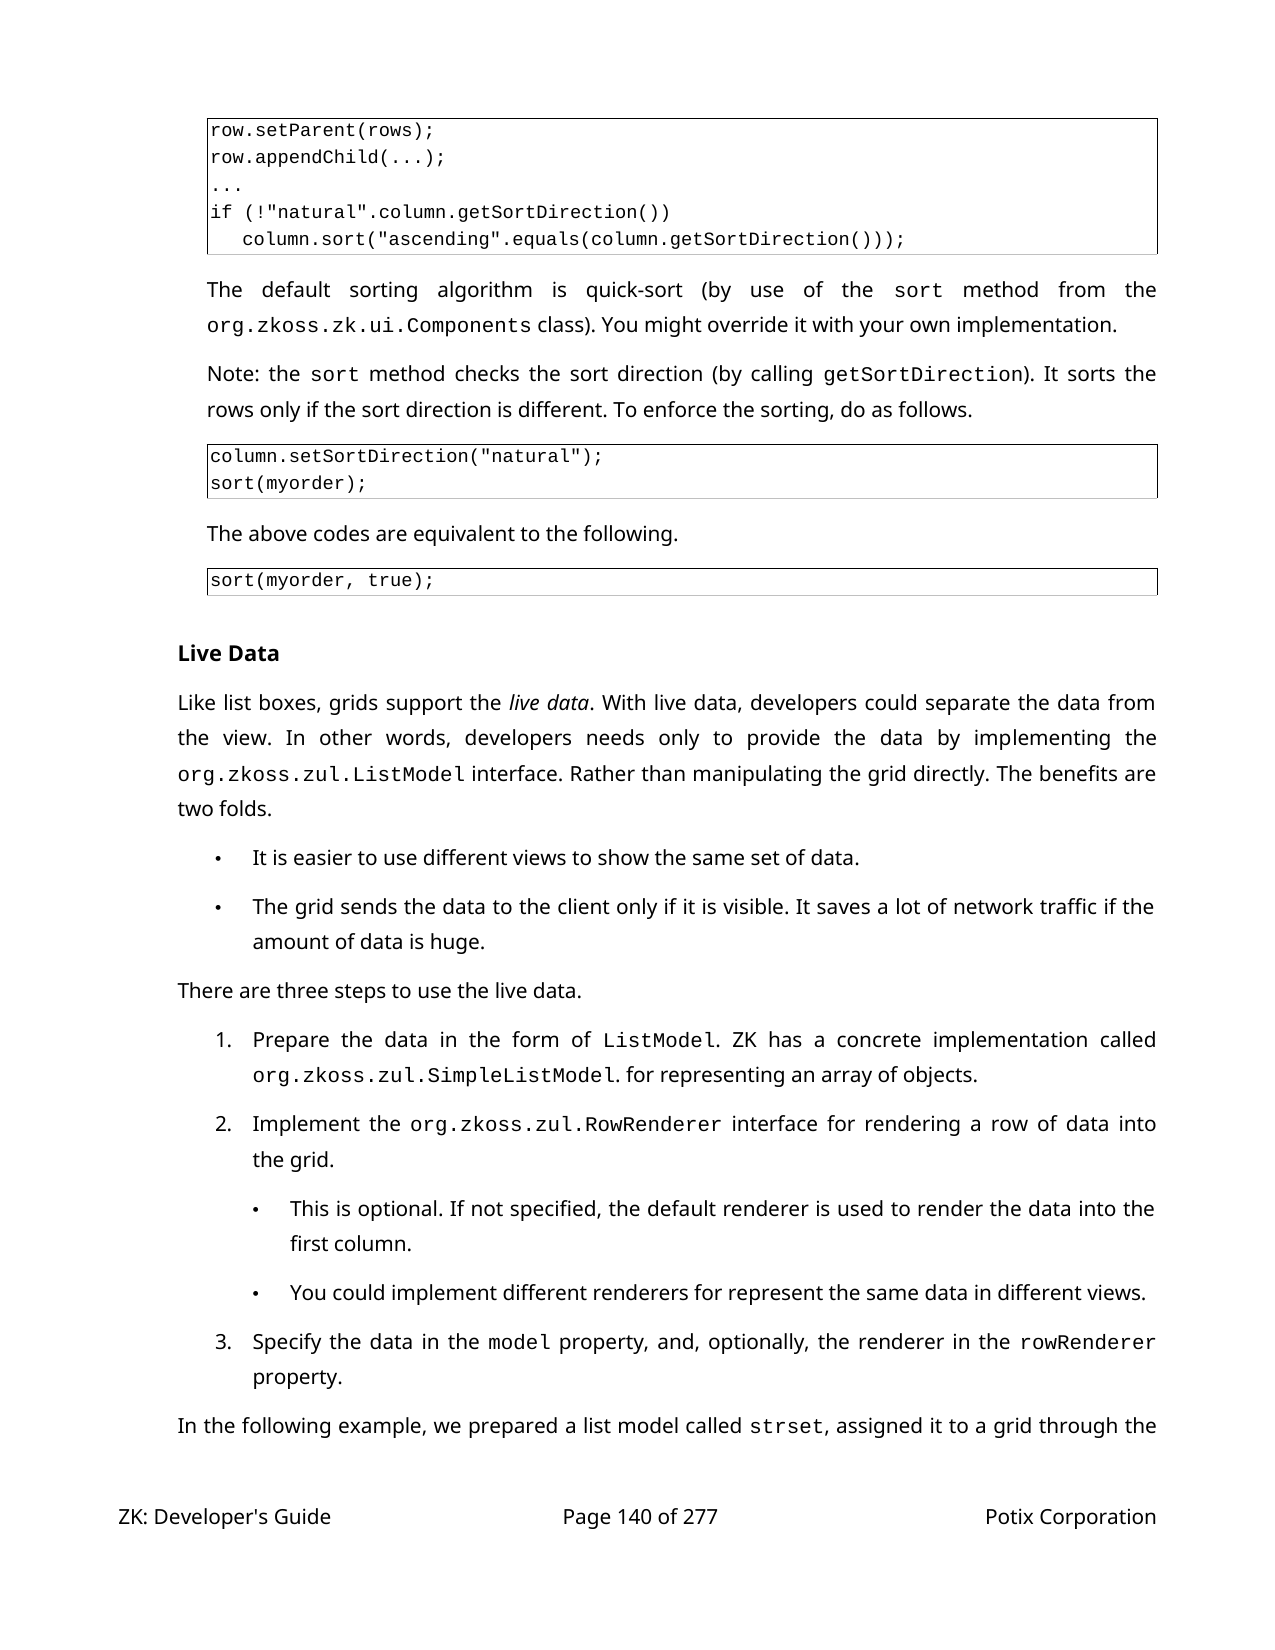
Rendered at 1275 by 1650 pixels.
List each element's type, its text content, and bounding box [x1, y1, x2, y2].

list The grid sends the data to the client only if it is visible. It saves a lot of network traffic if the amount of data is huge. [215, 892, 1157, 955]
text In the following example, we prepared a list model called strset, assigned it to a grid through the [177, 1411, 1157, 1440]
list Implement the org.zkoss.zul.RowRenderer interface for rendering a row of data into the grid. [215, 1109, 1157, 1173]
text column.setSortDirection("natural"); [208, 445, 1157, 468]
list It is easier to use different views to show the same set of data. [215, 843, 1157, 871]
text Note: the sort method checks the sort direction (by calling getSortDirection). It sorts the rows only if the sort direction is different. To enforce the sorting, do as follows. [207, 359, 1157, 423]
text if (!"natural".column.getSortDirection()) [208, 200, 1157, 224]
text The default sorting algorithm is quick-sort (by use of the sort method from the org.zkoss.zk.ui.Components class). You might override it with your own implementation. [207, 275, 1157, 339]
text The above codes are equivalent to the following. [207, 519, 1157, 547]
text row.appendChild(...); [208, 145, 1157, 169]
text Like list boxes, grids support the live data. With live data, developers could separate the data from the view. In other words, developers needs only to provide the data by implementing the org.zkoss.zul.ListModel interface. Rather than manipulating the grid directly. The benefits are two folds. [177, 688, 1157, 822]
text column.sort("ascending".equals(column.getSortDirection())); [208, 227, 1157, 254]
text ... [208, 172, 1157, 197]
text There are three steps to use the live data. [177, 976, 1157, 1004]
subtitle Live Data [177, 638, 1157, 668]
list Specify the data in the model property, and, optionally, the renderer in the rowRenderer property. [215, 1327, 1157, 1391]
list You could implement different renderers for represent the same data in different views. [252, 1278, 1157, 1306]
text sort(myorder, true); [208, 569, 1157, 595]
text sort(myorder); [208, 471, 1157, 498]
list This is optional. If not specified, the default renderer is used to render the data into the first column. [252, 1194, 1157, 1257]
text row.setParent(rows); [208, 119, 1157, 142]
list Prepare the data in the form of ListModel. ZK has a concrete implementation called org.zkoss.zul.SimpleListModel. for representing an array of objects. [215, 1025, 1157, 1089]
